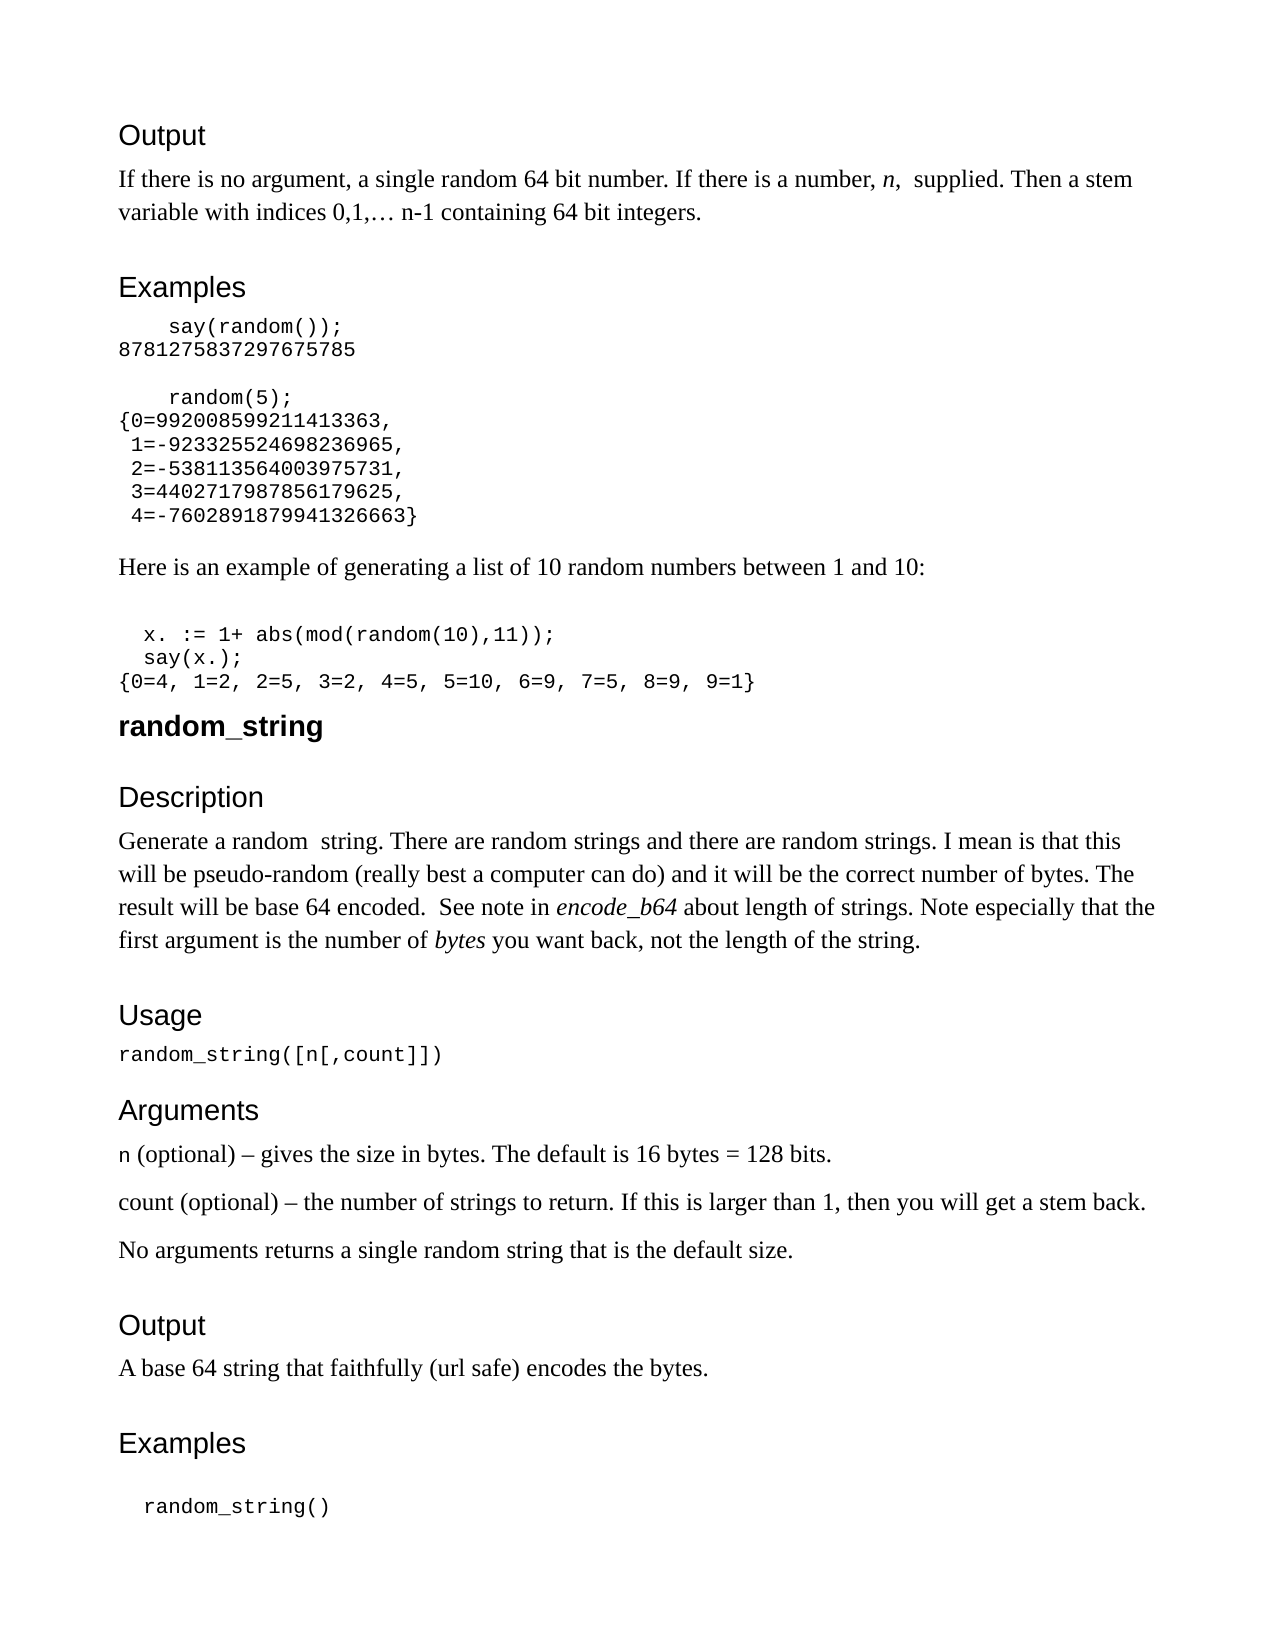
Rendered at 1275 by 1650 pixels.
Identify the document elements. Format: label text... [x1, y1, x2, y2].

subtitle Examples [118, 1426, 1157, 1460]
text count (optional) – the number of strings to return. If this is larger than 1, then you will get a stem back. [118, 1187, 1157, 1216]
subtitle Output [118, 118, 1157, 152]
text random(5); [118, 387, 1157, 410]
subtitle Output [118, 1307, 1157, 1341]
text say(random()); [118, 316, 1157, 339]
text n (optional) – gives the size in bytes. The default is 16 bytes = 128 bits. [118, 1139, 1157, 1168]
text Generate a random string. There are random strings and there are random strings. I mean is that this will be pseudo-random (really best a computer can do) and it will be the correct number of bytes. The result will be base 64 encoded. See note in encode_b64 about length of strings. Note especially that the first argument is the number of bytes you want back, not the length of the string. [118, 826, 1157, 954]
subtitle Description [118, 780, 1157, 814]
text No arguments returns a single random string that is the default size. [118, 1235, 1157, 1264]
subtitle random_string [118, 709, 1157, 743]
subtitle Examples [118, 270, 1157, 303]
subtitle Arguments [118, 1093, 1157, 1126]
text 4=-7602891879941326663} [118, 505, 1157, 529]
text random_string() [118, 1496, 1157, 1519]
text 3=4402717987856179625, [118, 481, 1157, 505]
text 1=-923325524698236965, [118, 434, 1157, 458]
subtitle Usage [118, 998, 1157, 1032]
text If there is no argument, a single random 64 bit number. If there is a number, n, supplied. Then a stem variable with indices 0,1,… n-1 containing 64 bit integers. [118, 164, 1157, 226]
text random_string([n[,count]]) [118, 1044, 1157, 1068]
text {0=4, 1=2, 2=5, 3=2, 4=5, 5=10, 6=9, 7=5, 8=9, 9=1} [118, 671, 1157, 694]
text x. := 1+ abs(mod(random(10),11)); [118, 623, 1157, 647]
text 2=-538113564003975731, [118, 458, 1157, 481]
text say(x.); [118, 647, 1157, 671]
text Here is an example of generating a list of 10 random numbers between 1 and 10: [118, 552, 1157, 581]
text {0=992008599211413363, [118, 410, 1157, 434]
text 8781275837297675785 [118, 339, 1157, 363]
text A base 64 string that faithfully (url safe) encodes the bytes. [118, 1353, 1157, 1382]
